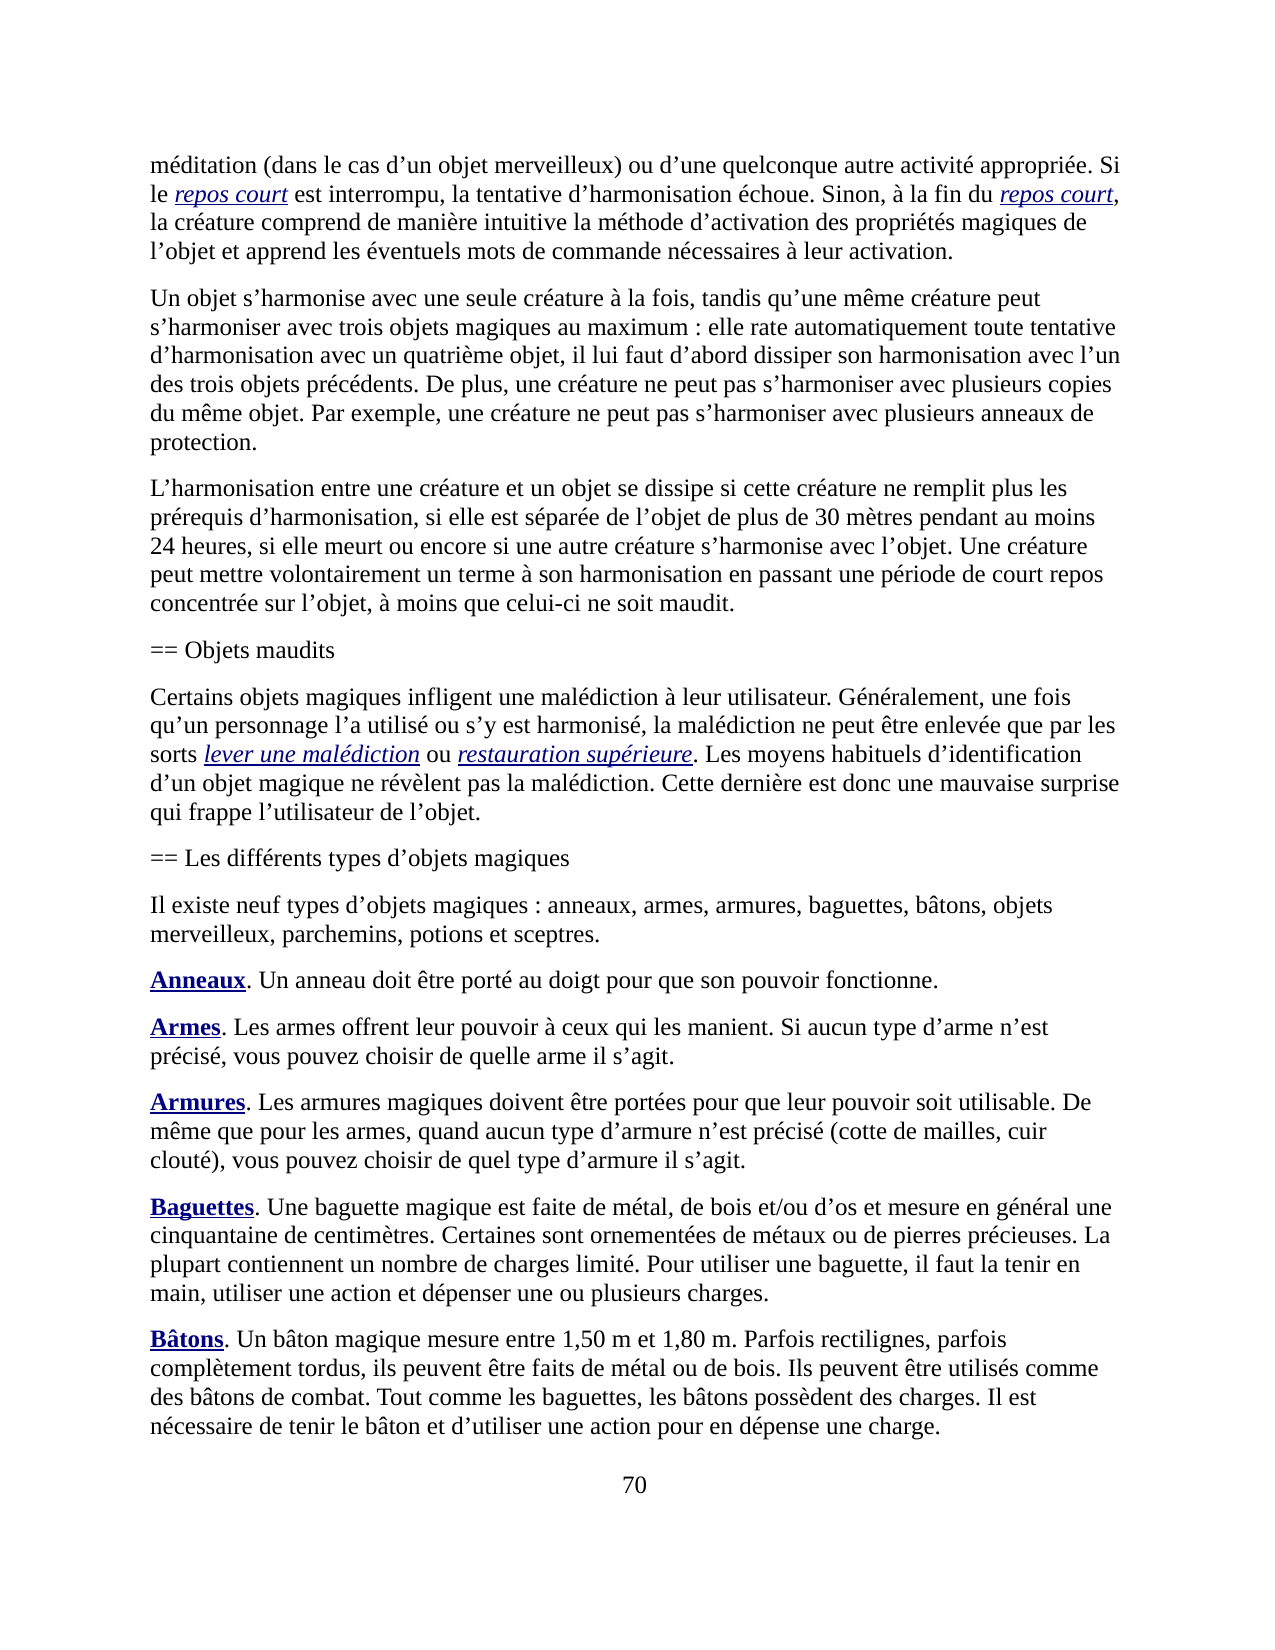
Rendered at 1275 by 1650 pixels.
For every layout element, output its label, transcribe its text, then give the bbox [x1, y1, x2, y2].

text méditation (dans le cas d’un objet merveilleux) ou d’une quelconque autre activité appropriée. Si le repos court est interrompu, la tentative d’harmonisation échoue. Sinon, à la fin du repos court, la créature comprend de manière intuitive la méthode d’activation des propriétés magiques de l’objet et apprend les éventuels mots de commande nécessaires à leur activation. [150, 150, 1125, 265]
text Bâtons. Un bâton magique mesure entre 1,50 m et 1,80 m. Parfois rectilignes, parfois complètement tordus, ils peuvent être faits de métal ou de bois. Ils peuvent être utilisés comme des bâtons de combat. Tout comme les baguettes, les bâtons possèdent des charges. Il est nécessaire de tenir le bâton et d’utiliser une action pour en dépense une charge. [150, 1324, 1125, 1439]
text Il existe neuf types d’objets magiques : anneaux, armes, armures, baguettes, bâtons, objets merveilleux, parchemins, potions et sceptres. [150, 890, 1125, 947]
text == Objets maudits [150, 635, 1125, 664]
text == Les différents types d’objets magiques [150, 843, 1125, 872]
text Armures. Les armures magiques doivent être portées pour que leur pouvoir soit utilisable. De même que pour les armes, quand aucun type d’armure n’est précisé (cotte de mailles, cuir clouté), vous pouvez choisir de quel type d’armure il s’agit. [150, 1087, 1125, 1174]
text Anneaux. Un anneau doit être porté au doigt pour que son pouvoir fonctionne. [150, 965, 1125, 994]
text L’harmonisation entre une créature et un objet se dissipe si cette créature ne remplit plus les prérequis d’harmonisation, si elle est séparée de l’objet de plus de 30 mètres pendant au moins 24 heures, si elle meurt ou encore si une autre créature s’harmonise avec l’objet. Une créature peut mettre volontairement un terme à son harmonisation en passant une période de court repos concentrée sur l’objet, à moins que celui-ci ne soit maudit. [150, 473, 1125, 617]
text Baguettes. Une baguette magique est faite de métal, de bois et/ou d’os et mesure en général une cinquantaine de centimètres. Certaines sont ornementées de métaux ou de pierres précieuses. La plupart contiennent un nombre de charges limité. Pour utiliser une baguette, il faut la tenir en main, utiliser une action et dépenser une ou plusieurs charges. [150, 1192, 1125, 1307]
text Certains objets magiques infligent une malédiction à leur utilisateur. Généralement, une fois qu’un personnage l’a utilisé ou s’y est harmonisé, la malédiction ne peut être enlevée que par les sorts lever une malédiction ou restauration supérieure. Les moyens habituels d’identification d’un objet magique ne révèlent pas la malédiction. Cette dernière est donc une mauvaise surprise qui frappe l’utilisateur de l’objet. [150, 682, 1125, 825]
text Un objet s’harmonise avec une seule créature à la fois, tandis qu’une même créature peut s’harmoniser avec trois objets magiques au maximum : elle rate automatiquement toute tentative d’harmonisation avec un quatrième objet, il lui faut d’abord dissiper son harmonisation avec l’un des trois objets précédents. De plus, une créature ne peut pas s’harmoniser avec plusieurs copies du même objet. Par exemple, une créature ne peut pas s’harmoniser avec plusieurs anneaux de protection. [150, 283, 1125, 455]
text Armes. Les armes offrent leur pouvoir à ceux qui les manient. Si aucun type d’arme n’est précisé, vous pouvez choisir de quelle arme il s’agit. [150, 1012, 1125, 1069]
